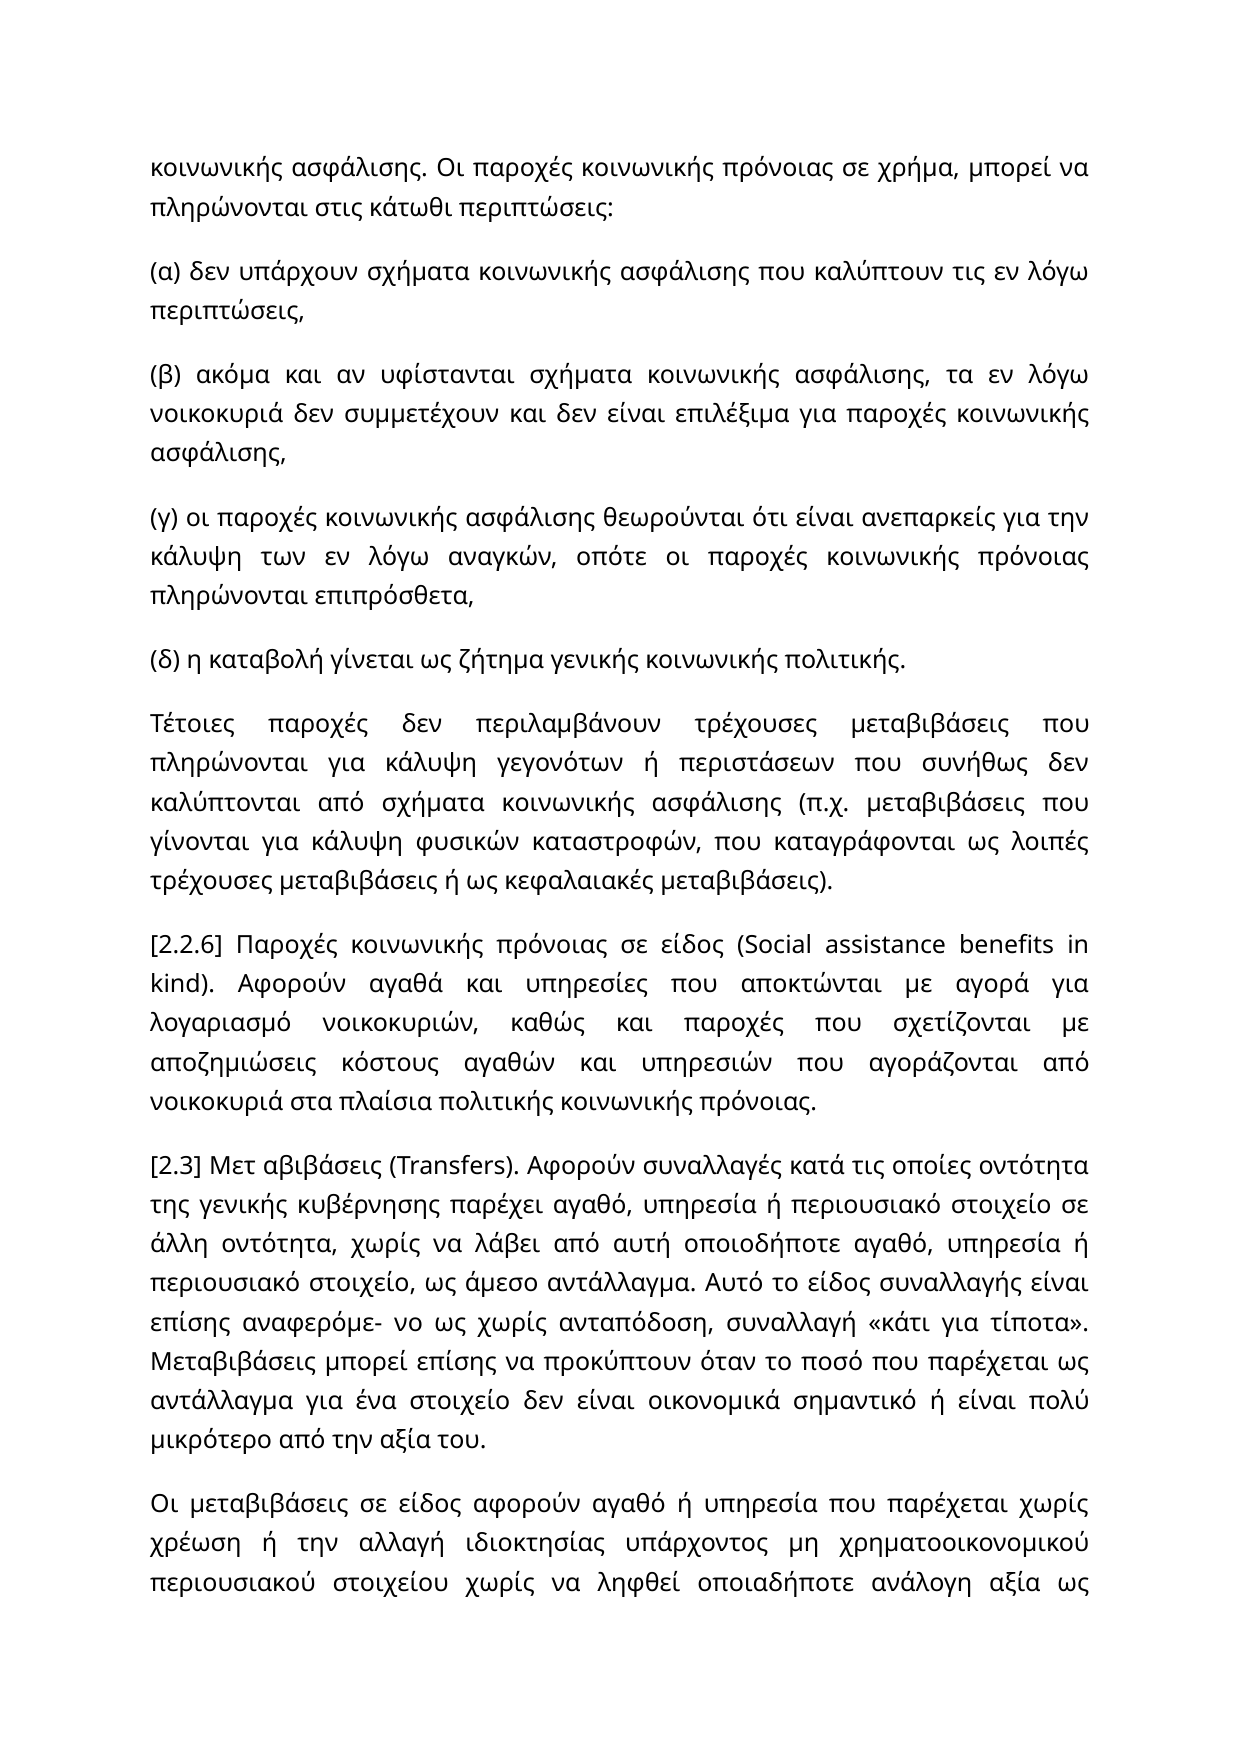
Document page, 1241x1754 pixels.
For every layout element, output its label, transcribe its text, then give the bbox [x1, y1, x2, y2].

text Οι μεταβιβάσεις σε είδος αφορoύν αγαθό ή υπηρεσία που παρέχεται χωρίς χρέωση ή την αλλαγή ιδιοκτησίας υπάρχοντος μη χρηματοοικονομικού περιουσιακού στοιχείου χωρίς να ληφθεί οποιαδήποτε ανάλογη αξία ως [150, 1486, 1090, 1598]
text κοινωνικής ασφάλισης. Οι παροχές κοινωνικής πρόνοιας σε χρήμα, μπορεί να πληρώνονται στις κάτωθι περιπτώσεις: [150, 150, 1090, 223]
text (γ) οι παροχές κοινωνικής ασφάλισης θεωρούνται ότι είναι ανεπαρκείς για την κάλυψη των εν λόγω αναγκών, οπότε οι παροχές κοινωνικής πρόνοιας πληρώνονται επιπρόσθετα, [150, 499, 1090, 612]
text (δ) η καταβολή γίνεται ως ζήτημα γενικής κοινωνικής πολιτικής. [150, 642, 1090, 676]
text [2.2.6] Παροχές κοινωνικής πρόνοιας σε είδος (Social assistance benefits in kind). Αφορούν αγαθά και υπηρεσίες που αποκτώνται με αγορά για λογαριασμό νοικοκυριών, καθώς και παροχές που σχετίζονται με αποζημιώσεις κόστους αγαθών και υπηρεσιών που αγοράζονται από νοικοκυριά στα πλαίσια πολιτικής κοινωνικής πρόνοιας. [150, 927, 1090, 1117]
text (β) ακόμα και αν υφίστανται σχήματα κοινωνικής ασφάλισης, τα εν λόγω νοικοκυριά δεν συμμετέχουν και δεν είναι επιλέξιμα για παροχές κοινωνικής ασφάλισης, [150, 357, 1090, 469]
text [2.3] Μετ αβιβάσεις (Transfers). Αφορούν συναλλαγές κατά τις οποίες οντότητα της γενικής κυβέρνησης παρέχει αγαθό, υπηρεσία ή περιουσιακό στοιχείο σε άλλη οντότητα, χωρίς να λάβει από αυτή οποιοδήποτε αγαθό, υπηρεσία ή περιουσιακό στοιχείο, ως άμεσο αντάλλαγμα. Αυτό το είδος συναλλαγής είναι επίσης αναφερόμε- νο ως χωρίς ανταπόδοση, συναλλαγή «κάτι για τίποτα». Μεταβιβάσεις μπορεί επίσης να προκύπτουν όταν το ποσό που παρέχεται ως αντάλλαγμα για ένα στοιχείο δεν είναι οικονομικά σημαντικό ή είναι πολύ μικρότερο από την αξία του. [150, 1147, 1090, 1456]
text (α) δεν υπάρχουν σχήματα κοινωνικής ασφάλισης που καλύπτουν τις εν λόγω περιπτώσεις, [150, 253, 1090, 327]
text Τέτοιες παροχές δεν περιλαμβάνουν τρέχουσες μεταβιβάσεις που πληρώνονται για κάλυψη γεγονότων ή περιστάσεων που συνήθως δεν καλύπτονται από σχήματα κοινωνικής ασφάλισης (π.χ. μεταβιβάσεις που γίνονται για κάλυψη φυσικών καταστροφών, που καταγράφονται ως λοιπές τρέχουσες μεταβιβάσεις ή ως κεφαλαιακές μεταβιβάσεις). [150, 706, 1090, 897]
